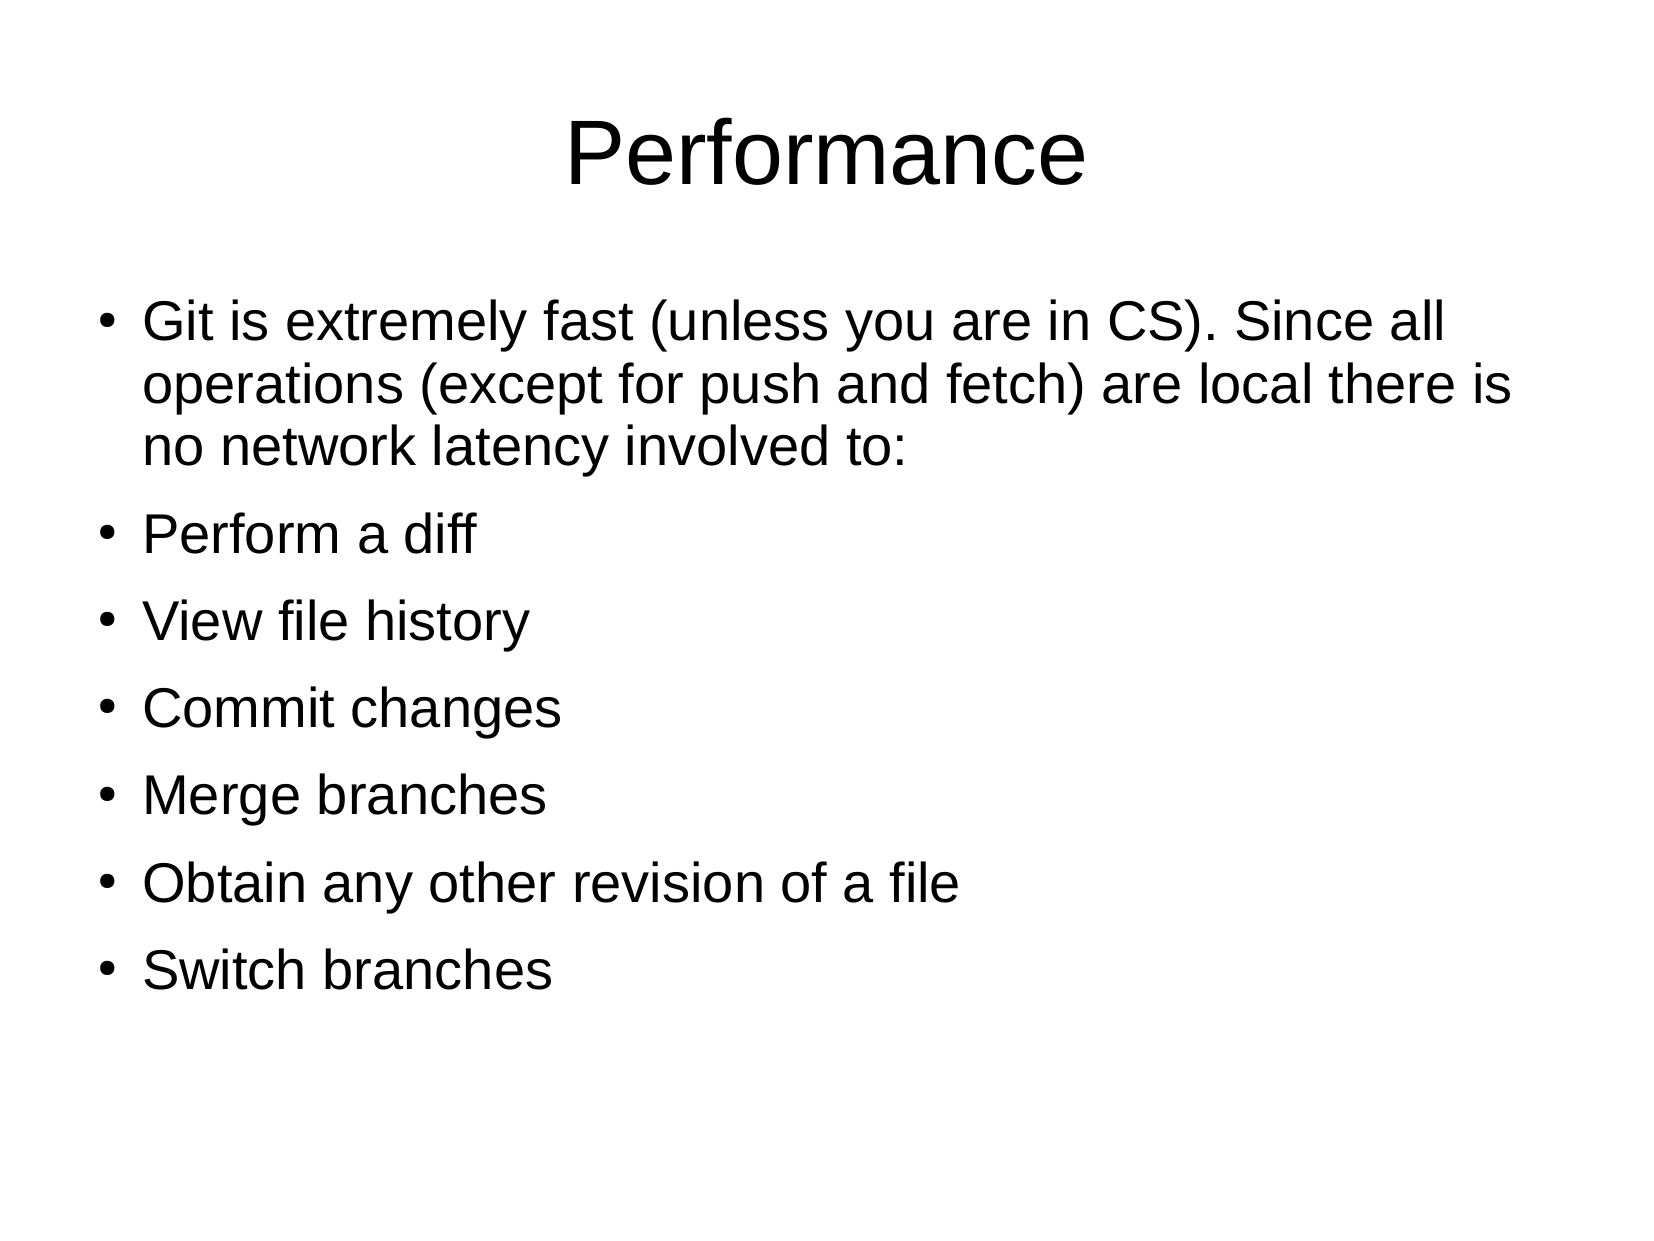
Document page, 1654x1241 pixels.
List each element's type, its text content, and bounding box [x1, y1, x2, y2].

title Performance [82, 49, 1571, 257]
list Git is extremely fast (unless you are in CS). Since all operations (except for push and fetch) are local there is no network latency involved to: Perform a diff View file history Commit changes Merge branches Obtain any other revision of a file Switch branches [82, 290, 1571, 1010]
